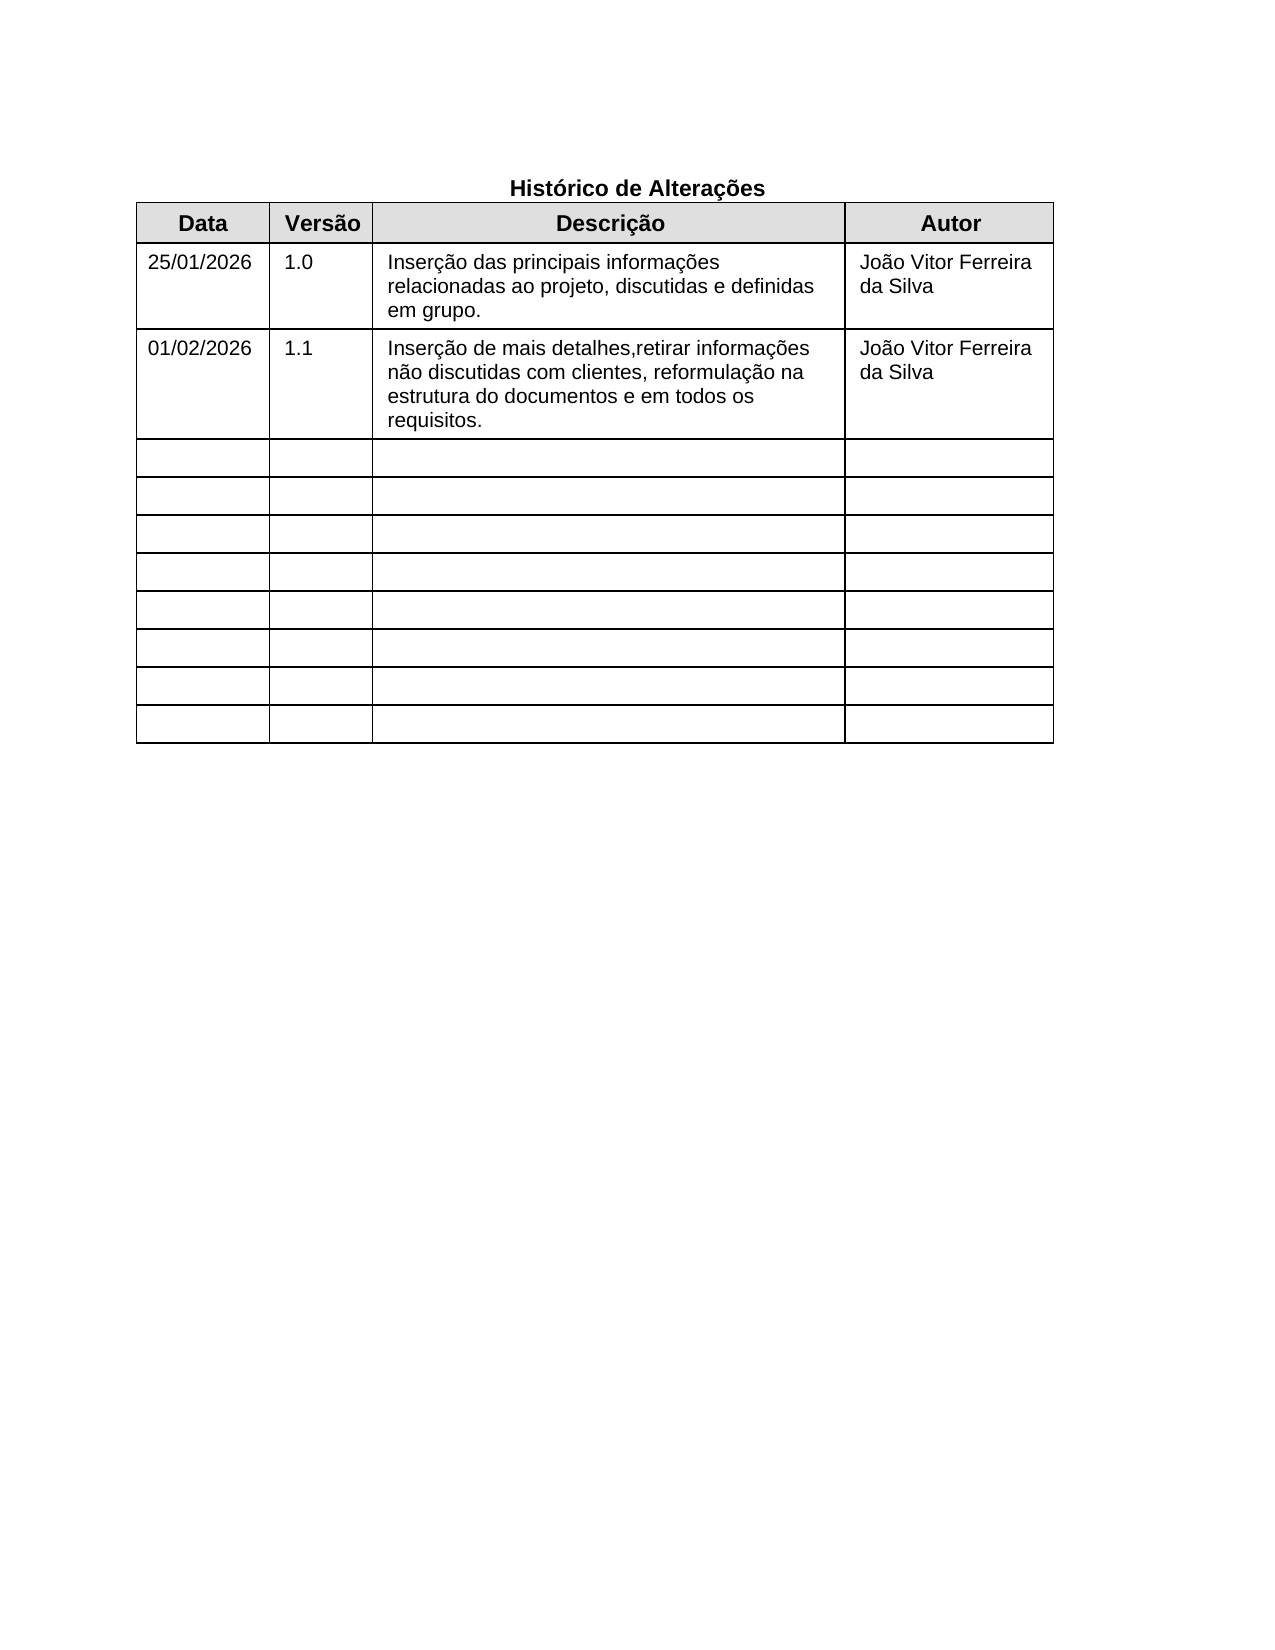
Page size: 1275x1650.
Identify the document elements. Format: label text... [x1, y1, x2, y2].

table_cell [846, 668, 1053, 704]
table_cell [373, 630, 844, 666]
table_cell [270, 592, 372, 628]
table_cell [137, 554, 269, 590]
table_cell [137, 440, 269, 476]
table_cell [270, 668, 372, 704]
table_cell [373, 554, 844, 590]
table_cell [137, 478, 269, 514]
table_cell [137, 516, 269, 552]
table_cell [846, 440, 1053, 476]
table_cell [846, 630, 1053, 666]
table_cell [270, 554, 372, 590]
table_cell [846, 554, 1053, 590]
table_cell [137, 706, 269, 742]
table_cell [270, 706, 372, 742]
table_cell [137, 668, 269, 704]
table_cell [373, 478, 844, 514]
table_cell [373, 592, 844, 628]
table_cell Inserção das principais informações relacionadas ao projeto, discutidas e definidas em grupo. [373, 244, 844, 328]
text Histórico de Alterações [148, 175, 1127, 202]
table_header Versão [270, 203, 372, 242]
table_cell [846, 516, 1053, 552]
table_header Data [137, 203, 269, 242]
table_cell 1.1 [270, 330, 372, 438]
table_cell [270, 478, 372, 514]
table_cell [137, 630, 269, 666]
table_cell [846, 592, 1053, 628]
table_cell [270, 630, 372, 666]
table_header Descrição [373, 203, 844, 242]
table_cell [270, 516, 372, 552]
table_cell [373, 668, 844, 704]
table_cell [270, 440, 372, 476]
table_cell 1.0 [270, 244, 372, 328]
table_cell [137, 592, 269, 628]
table_cell João Vitor Ferreira da Silva [846, 244, 1053, 328]
table_cell [846, 706, 1053, 742]
table_header Autor [846, 203, 1053, 242]
table_cell [846, 478, 1053, 514]
table_cell João Vitor Ferreira da Silva [846, 330, 1053, 438]
table_cell [373, 516, 844, 552]
table_cell [373, 706, 844, 742]
table_cell Inserção de mais detalhes,retirar informações não discutidas com clientes, reformulação na estrutura do documentos e em todos os requisitos. [373, 330, 844, 438]
table_cell 25/01/2026 [137, 244, 269, 328]
table_cell 01/02/2026 [137, 330, 269, 438]
table_cell [373, 440, 844, 476]
